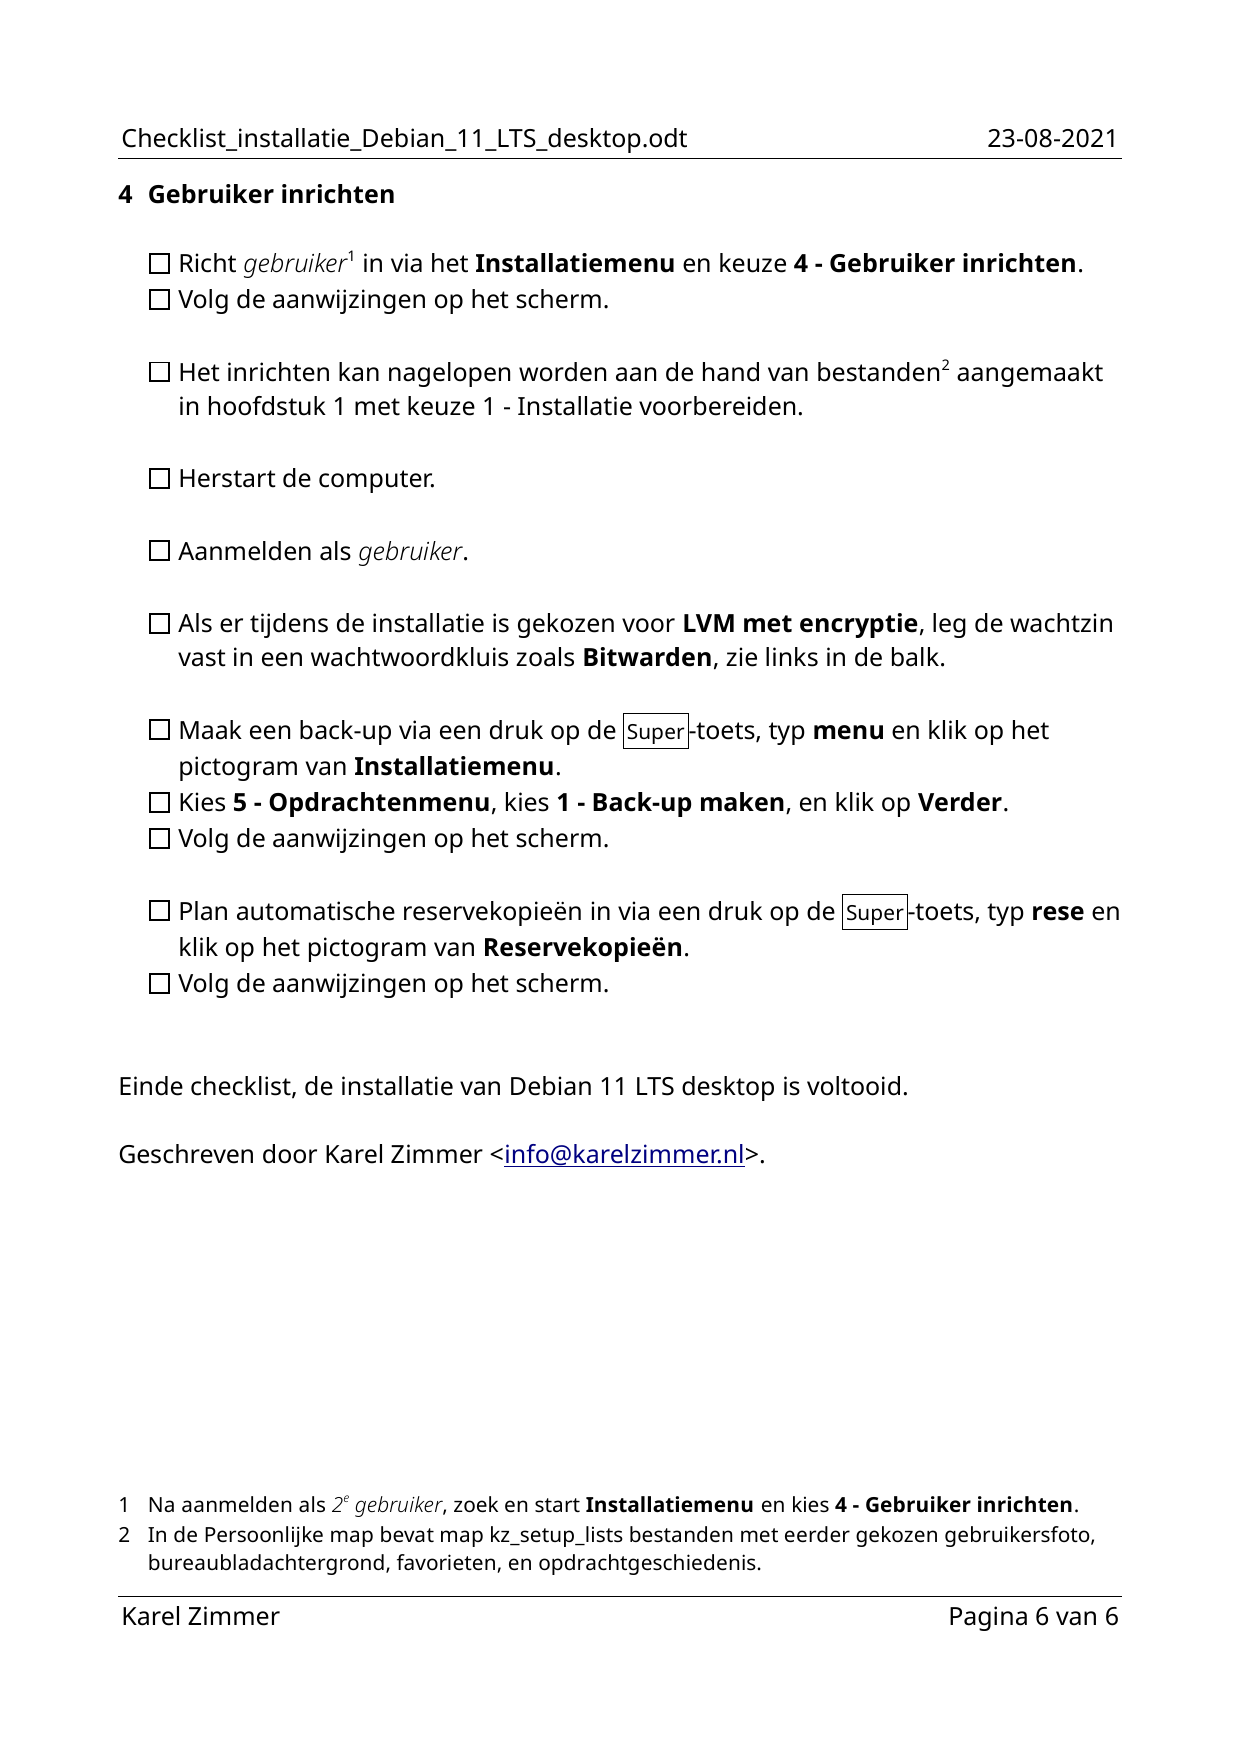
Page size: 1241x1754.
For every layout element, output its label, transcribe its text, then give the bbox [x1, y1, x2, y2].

table_cell [141, 533, 177, 569]
table_cell [141, 856, 177, 893]
table_cell [141, 496, 177, 533]
table_cell [141, 318, 177, 354]
table_cell [141, 712, 177, 784]
table_cell [177, 856, 1122, 893]
table_cell [141, 675, 177, 712]
table_cell [177, 318, 1122, 354]
table_cell Volg de aanwijzingen op het scherm. [177, 281, 1122, 317]
table_cell [141, 281, 177, 317]
table_cell [177, 569, 1122, 605]
table_cell [141, 569, 177, 605]
table_cell Volg de aanwijzingen op het scherm. [177, 820, 1122, 856]
text Einde checklist, de installatie van Debian 11 LTS desktop is voltooid. [118, 1069, 1122, 1103]
table_cell Maak een back-up via een druk op de Super-toets, typ menu en klik op het pictogram van Installatiemenu. [177, 712, 1122, 784]
table_cell [141, 424, 177, 460]
table_cell [141, 820, 177, 856]
text Geschreven door Karel Zimmer <info@karelzimmer.nl>. [118, 1137, 1122, 1171]
table_cell [177, 424, 1122, 460]
table_cell [141, 605, 177, 675]
table_header [141, 245, 177, 281]
table_cell Het inrichten kan nagelopen worden aan de hand van bestanden aangemaakt in hoofdstuk 1 met keuze 1 - Installatie voorbereiden. [177, 354, 1122, 424]
table_cell [177, 496, 1122, 533]
table_cell Plan automatische reservekopieën in via een druk op de Super-toets, typ rese en klik op het pictogram van Reservekopieën. [177, 893, 1122, 965]
table_cell [177, 675, 1122, 712]
table_cell Als er tijdens de installatie is gekozen voor LVM met encryptie, leg de wachtzin vast in een wachtwoordkluis zoals Bitwarden, zie links in de balk. [177, 605, 1122, 675]
table_cell Kies 5 - Opdrachtenmenu, kies 1 - Back-up maken, en klik op Verder. [177, 784, 1122, 820]
list Gebruiker inrichten [118, 177, 1122, 211]
table_cell [141, 893, 177, 965]
table_cell [141, 460, 177, 496]
table_cell Aanmelden als gebruiker. [177, 533, 1122, 569]
table_cell [141, 354, 177, 424]
table_header Richt gebruiker in via het Installatiemenu en keuze 4 - Gebruiker inrichten. [177, 245, 1122, 281]
table_cell [141, 965, 177, 1001]
table_cell Herstart de computer. [177, 460, 1122, 496]
table_cell [141, 784, 177, 820]
table_cell Volg de aanwijzingen op het scherm. [177, 965, 1122, 1001]
